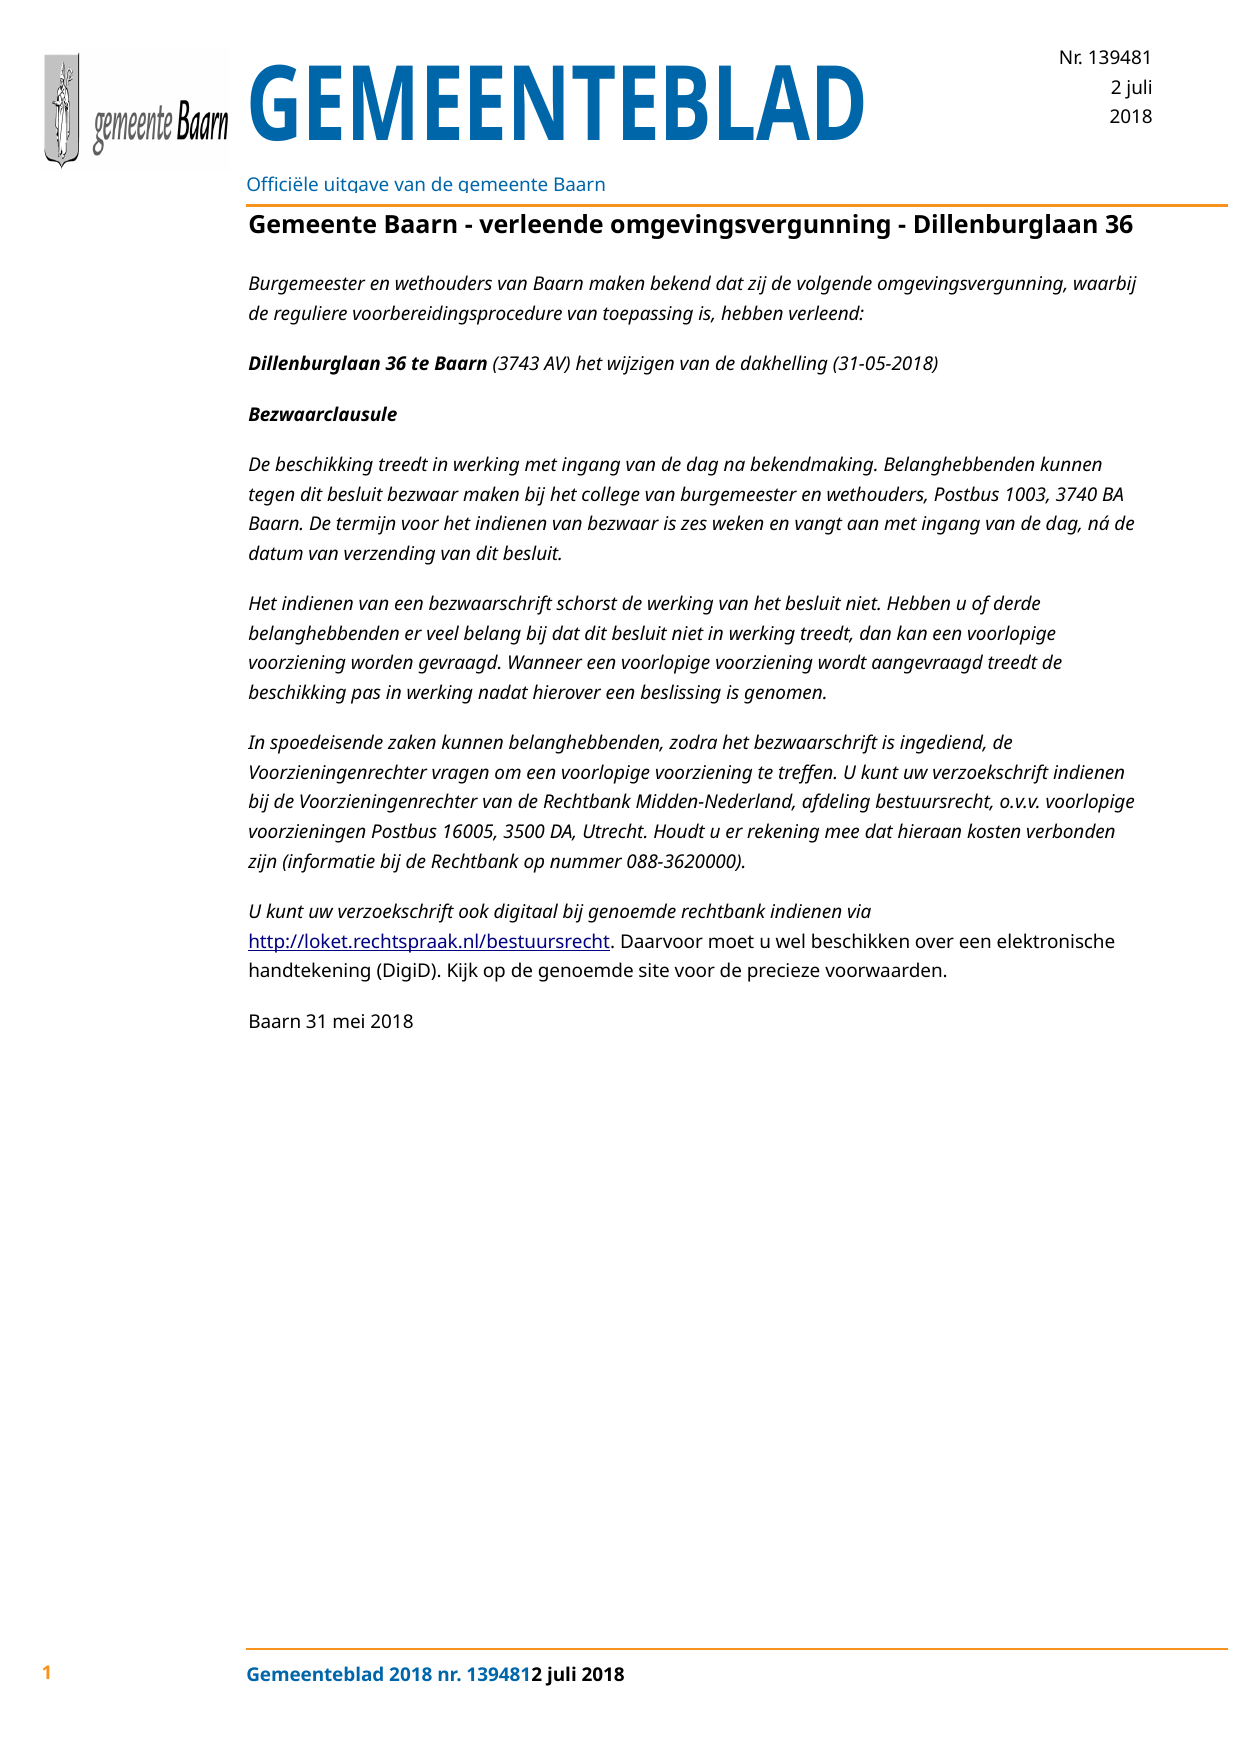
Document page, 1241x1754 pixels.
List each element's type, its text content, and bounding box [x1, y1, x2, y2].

text Dillenburglaan 36 te Baarn (3743 AV) het wijzigen van de dakhelling (31-05-2018) [248, 350, 1152, 376]
picture [41, 47, 231, 172]
text In spoedeisende zaken kunnen belanghebbenden, zodra het bezwaarschrift is ingediend, de Voorzieningenrechter vragen om een voorlopige voorziening te treffen. U kunt uw verzoekschrift indienen bij de Voorzieningenrechter van de Rechtbank Midden-Nederland, afdeling bestuursrecht, o.v.v. voorlopige voorzieningen Postbus 16005, 3500 DA, Utrecht. Houdt u er rekening mee dat hieraan kosten verbonden zijn (informatie bij de Rechtbank op nummer 088-3620000). [248, 729, 1152, 873]
text Bezwaarclausule [248, 401, 1152, 426]
text Burgemeester en wethouders van Baarn maken bekend dat zij de volgende omgevingsvergunning, waarbij de reguliere voorbereidingsprocedure van toepassing is, hebben verleend: [248, 270, 1152, 326]
text De beschikking treedt in werking met ingang van de dag na bekendmaking. Belanghebbenden kunnen tegen dit besluit bezwaar maken bij het college van burgemeester en wethouders, Postbus 1003, 3740 BA Baarn. De termijn voor het indienen van bezwaar is zes weken en vangt aan met ingang van de dag, ná de datum van verzending van dit besluit. [248, 451, 1152, 566]
text U kunt uw verzoekschrift ook digitaal bij genoemde rechtbank indienen via http://loket.rechtspraak.nl/bestuursrecht. Daarvoor moet u wel beschikken over een elektronische handtekening (DigiD). Kijk op de genoemde site voor de precieze voorwaarden. [248, 898, 1152, 983]
text Baarn 31 mei 2018 [248, 1008, 1152, 1033]
text Het indienen van een bezwaarschrift schorst de werking van het besluit niet. Hebben u of derde belanghebbenden er veel belang bij dat dit besluit niet in werking treedt, dan kan een voorlopige voorziening worden gevraagd. Wanneer een voorlopige voorziening wordt aangevraagd treedt de beschikking pas in werking nadat hierover een beslissing is genomen. [248, 590, 1152, 705]
text Gemeente Baarn - verleende omgevingsvergunning - Dillenburglaan 36 [248, 207, 1152, 241]
